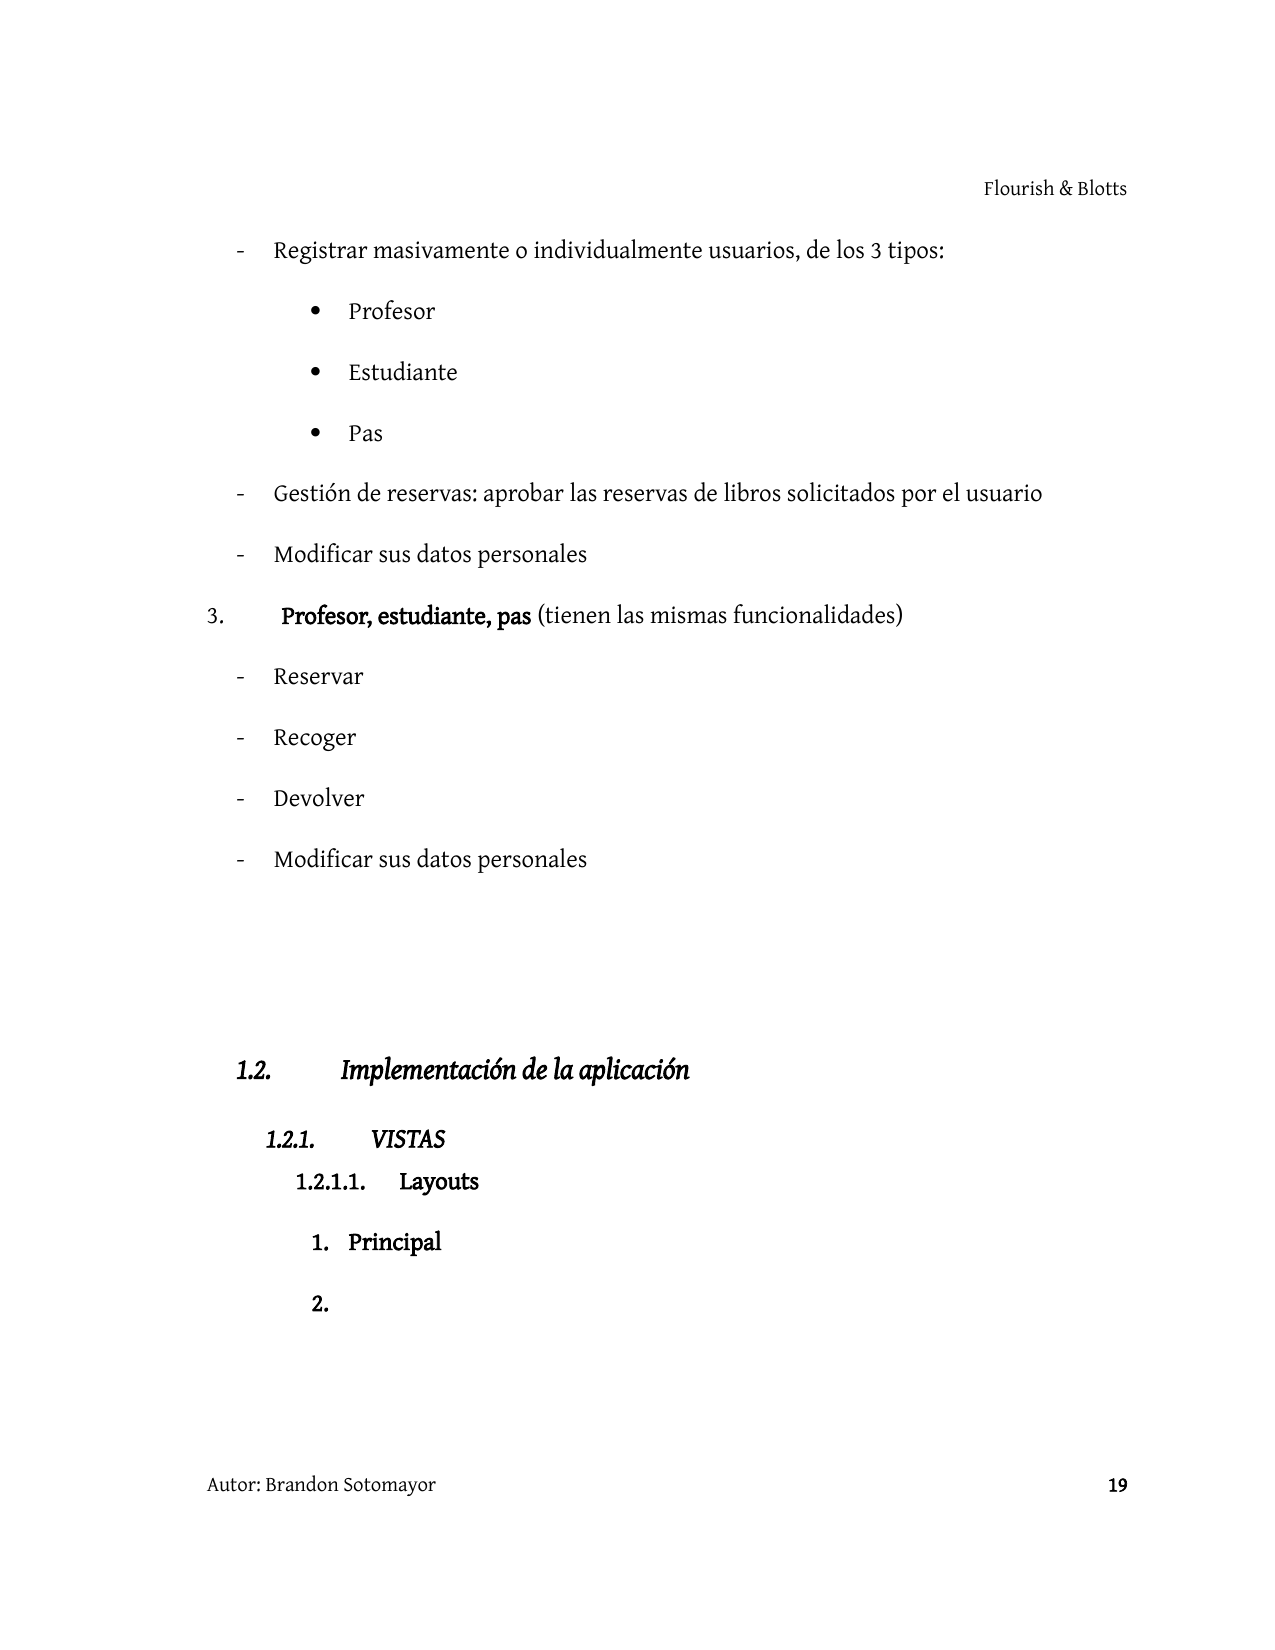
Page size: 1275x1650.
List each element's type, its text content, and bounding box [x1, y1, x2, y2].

list Modificar sus datos personales [236, 846, 1127, 874]
list VISTAS [266, 1124, 1127, 1154]
list Layouts [295, 1167, 1127, 1196]
list Pas [311, 419, 1127, 448]
list Implementación de la aplicación [236, 1053, 1127, 1086]
list Modificar sus datos personales [236, 541, 1127, 570]
list Principal [311, 1228, 1127, 1257]
list Gestión de reservas: aprobar las reservas de libros solicitados por el usuario [236, 480, 1127, 509]
list Profesor [311, 297, 1127, 326]
list Profesor, estudiante, pas (tienen las mismas funcionalidades) [207, 602, 1127, 631]
list Reservar [236, 663, 1127, 692]
list Devolver [236, 784, 1127, 813]
list Estudiante [311, 358, 1127, 387]
list Recoger [236, 724, 1127, 752]
list Registrar masivamente o individualmente usuarios, de los 3 tipos: [236, 236, 1127, 265]
